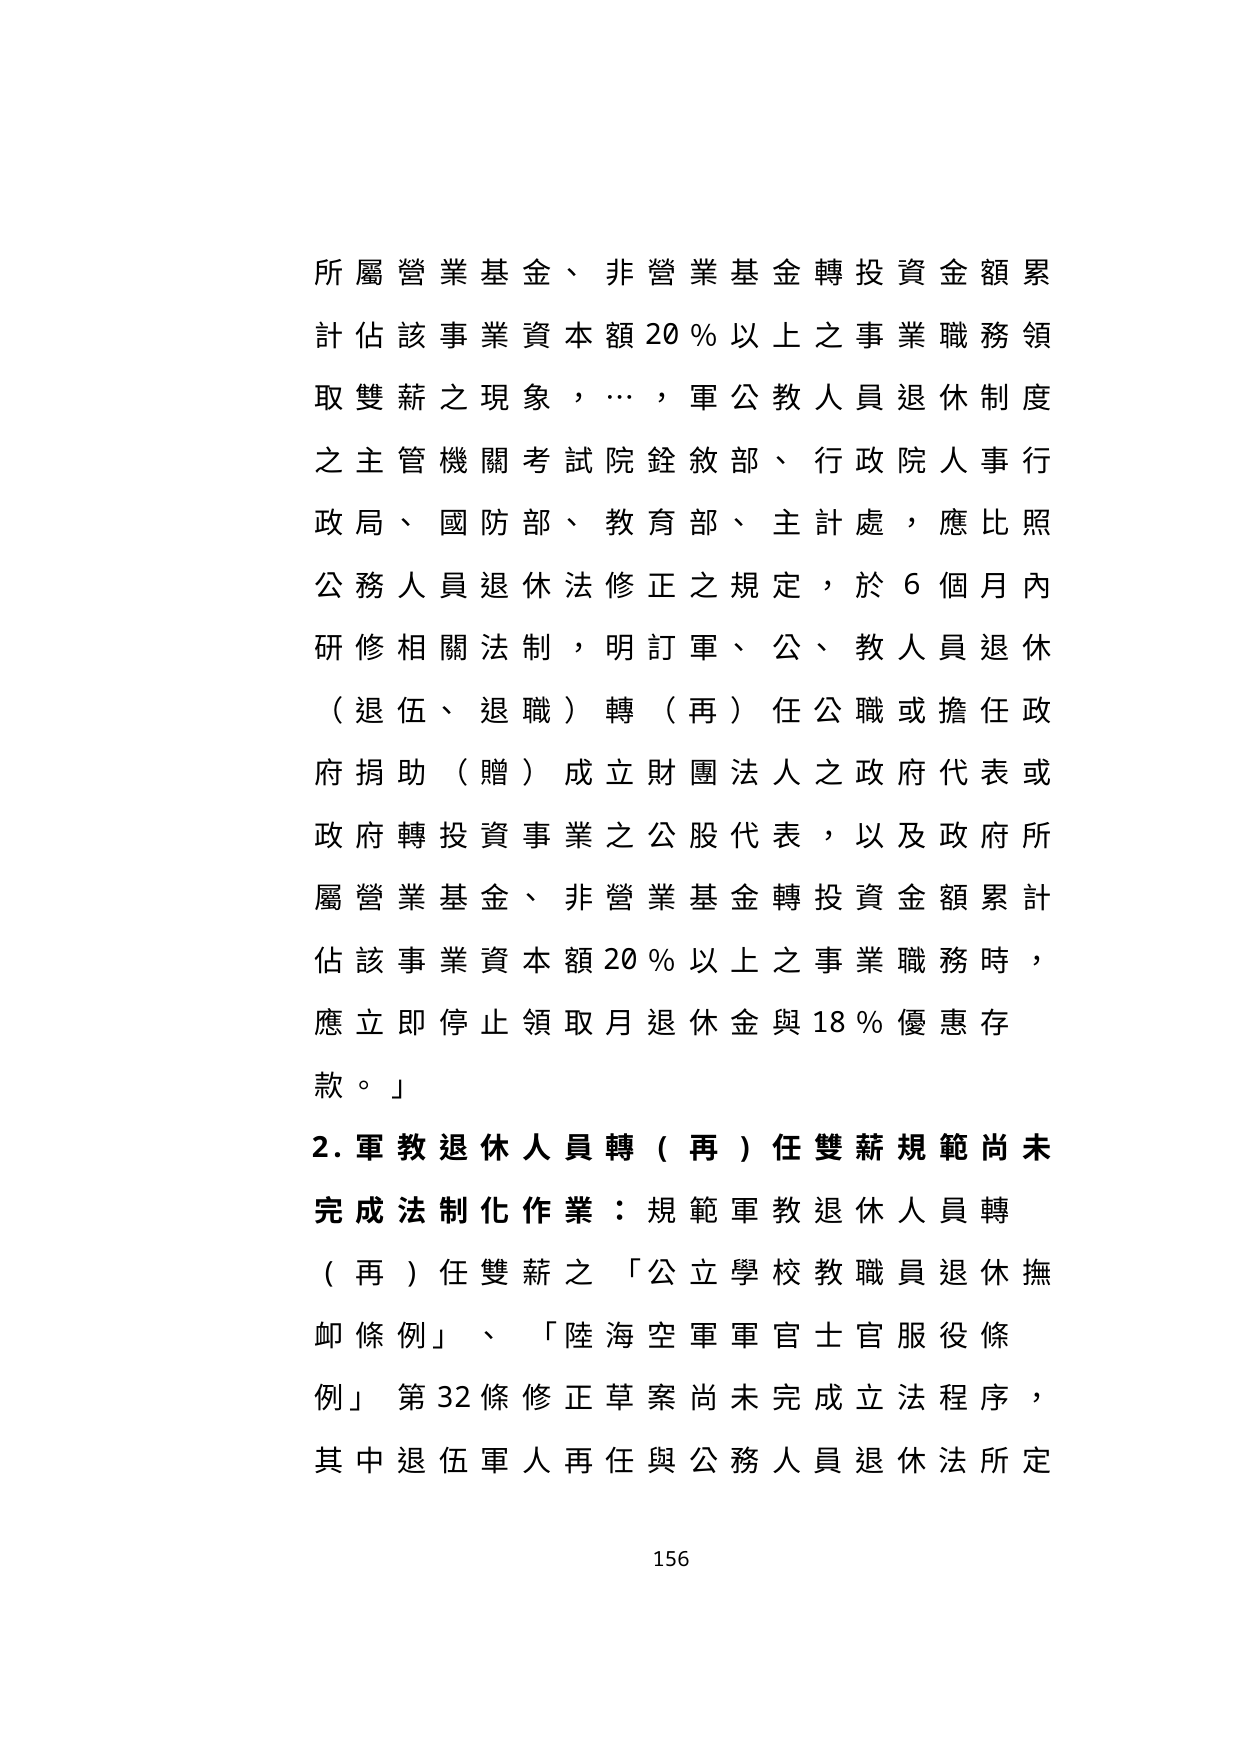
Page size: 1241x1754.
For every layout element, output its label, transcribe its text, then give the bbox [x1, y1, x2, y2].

text 2.軍教退休人員轉(再)任雙薪規範尚未完成法制化作業：規範軍教退休人員轉(再)任雙薪之「公立學校教職員退休撫卹條例」、「陸海空軍軍官士官服役條例」第32條修正草案尚未完成立法程序，其中退伍軍人再任與公務人員退休法所定 [271, 1104, 1058, 1479]
text 所屬營業基金、非營業基金轉投資金額累計佔該事業資本額20％以上之事業職務領取雙薪之現象，…，軍公教人員退休制度之主管機關考試院銓敘部、行政院人事行政局、國防部、教育部、主計處，應比照公務人員退休法修正之規定，於6個月內研修相關法制，明訂軍、公、教人員退休（退伍、退職）轉（再）任公職或擔任政府捐助（贈）成立財團法人之政府代表或政府轉投資事業之公股代表，以及政府所屬營業基金、非營業基金轉投資金額累計佔該事業資本額20％以上之事業職務時，應立即停止領取月退休金與18％優惠存款。」 [271, 229, 1058, 1104]
